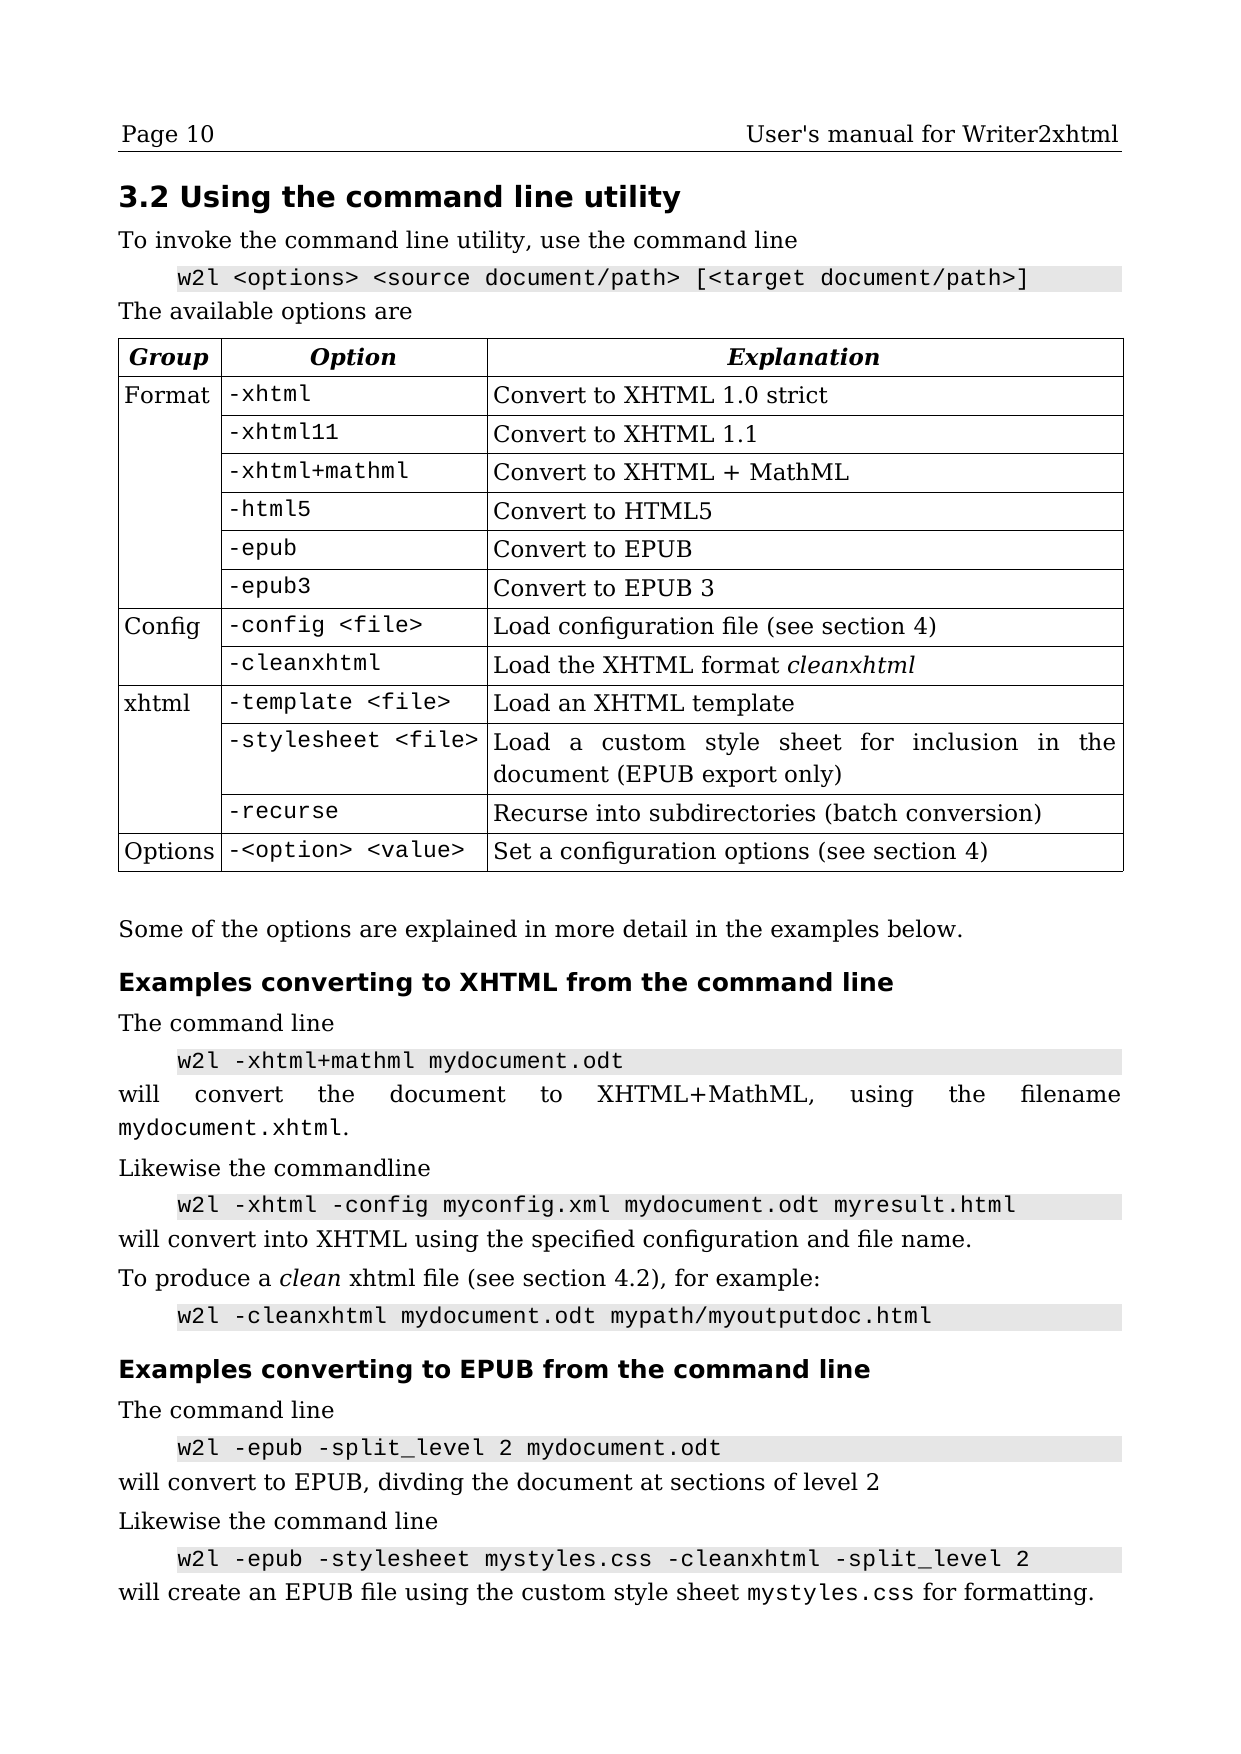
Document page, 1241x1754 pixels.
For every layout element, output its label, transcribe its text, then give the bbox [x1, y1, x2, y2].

table_cell Set a configuration options (see section 4) [488, 834, 1123, 871]
table_cell -<option> <value> [222, 834, 487, 871]
text Likewise the commandline [118, 1154, 1122, 1181]
table_cell -template <file> [222, 686, 487, 723]
text will create an EPUB file using the custom style sheet mystyles.css for formatting. [118, 1579, 1122, 1608]
text w2l -xhtml+mathml mydocument.odt [177, 1049, 1122, 1075]
table_cell -stylesheet <file> [222, 724, 487, 794]
table_cell Convert to XHTML 1.1 [488, 416, 1123, 453]
text w2l <options> <source document/path> [<target document/path>] [177, 266, 1122, 292]
text The command line [118, 1397, 1122, 1424]
table_cell -xhtml [222, 377, 487, 415]
table_header Option [222, 339, 487, 376]
text The available options are [118, 298, 1122, 325]
text w2l -epub -split_level 2 mydocument.odt [177, 1436, 1122, 1462]
text will convert to EPUB, divding the document at sections of level 2 [118, 1468, 1122, 1495]
table_cell Load the XHTML format cleanxhtml [488, 647, 1123, 685]
text To invoke the command line utility, use the command line [118, 227, 1122, 254]
table_cell Load an XHTML template [488, 686, 1123, 723]
text Some of the options are explained in more detail in the examples below. [118, 916, 1122, 943]
table_cell Recurse into subdirectories (batch conversion) [488, 795, 1123, 833]
table_cell Load configuration file (see section 4) [488, 609, 1123, 646]
table_cell xhtml [119, 686, 221, 833]
table_cell -xhtml+mathml [222, 454, 487, 492]
table_cell Config [119, 609, 221, 685]
table_cell -cleanxhtml [222, 647, 487, 685]
table_cell -html5 [222, 493, 487, 530]
text Likewise the command line [118, 1508, 1122, 1535]
text will convert into XHTML using the specified configuration and file name. [118, 1226, 1122, 1253]
text w2l -cleanxhtml mydocument.odt mypath/myoutputdoc.html [177, 1304, 1122, 1331]
subtitle Examples converting to XHTML from the command line [118, 968, 1122, 997]
subtitle Using the command line utility [118, 181, 1122, 214]
text The command line [118, 1010, 1122, 1037]
table_cell -config <file> [222, 609, 487, 646]
text w2l -epub -stylesheet mystyles.css -cleanxhtml -split_level 2 [177, 1547, 1122, 1573]
table_cell Convert to HTML5 [488, 493, 1123, 530]
table_cell -xhtml11 [222, 416, 487, 453]
table_header Explanation [488, 339, 1123, 376]
text To produce a clean xhtml file (see section 4.2), for example: [118, 1265, 1122, 1292]
subtitle Examples converting to EPUB from the command line [118, 1356, 1122, 1384]
table_cell Load a custom style sheet for inclusion in the document (EPUB export only) [488, 724, 1123, 794]
table_cell -epub [222, 531, 487, 569]
table_cell Convert to EPUB 3 [488, 570, 1123, 608]
table_cell Options [119, 834, 221, 871]
table_cell -epub3 [222, 570, 487, 608]
text w2l -xhtml -config myconfig.xml mydocument.odt myresult.html [177, 1194, 1122, 1220]
table_cell Convert to XHTML 1.0 strict [488, 377, 1123, 415]
table_header Group [119, 339, 221, 376]
table_cell Convert to EPUB [488, 531, 1123, 569]
text will convert the document to XHTML+MathML, using the filename mydocument.xhtml. [118, 1081, 1122, 1142]
table_cell Convert to XHTML + MathML [488, 454, 1123, 492]
table_cell -recurse [222, 795, 487, 833]
table_cell Format [119, 377, 221, 608]
